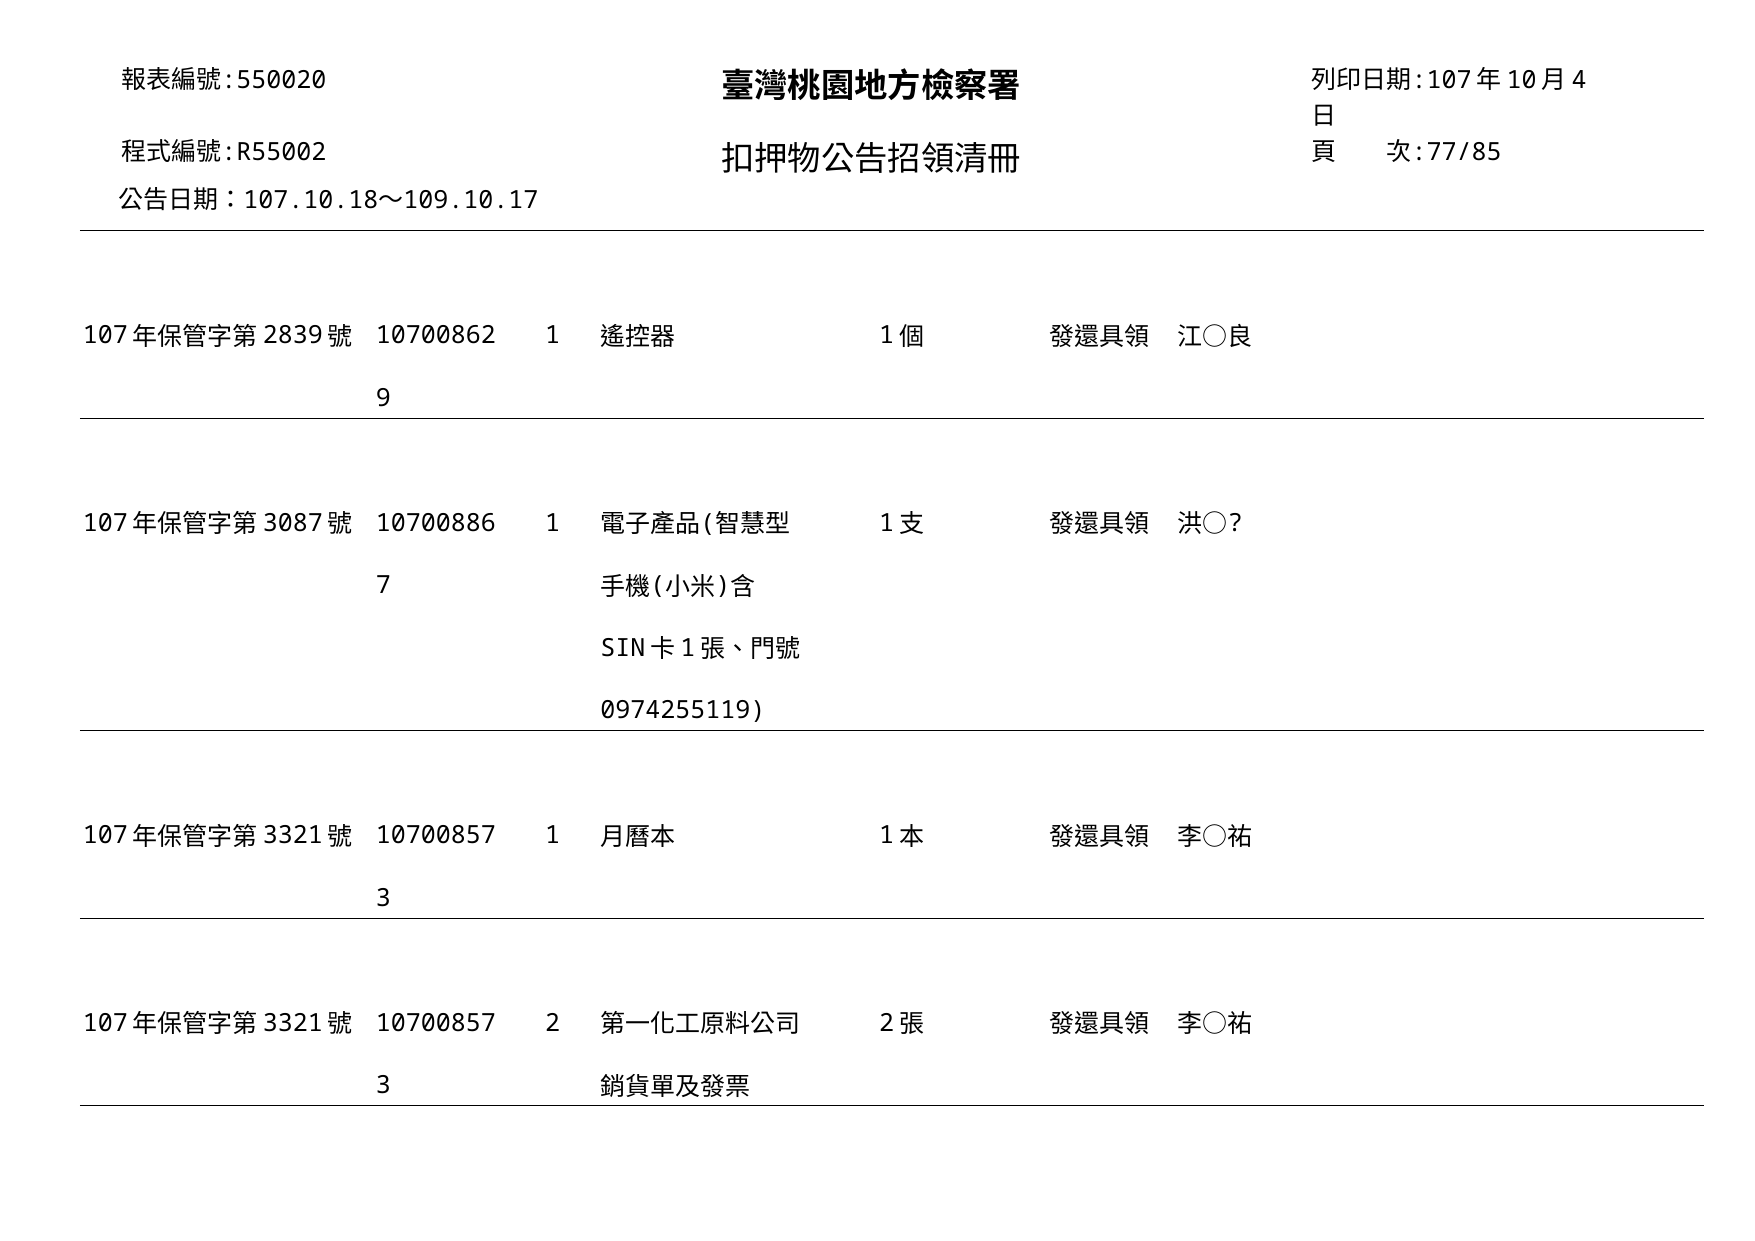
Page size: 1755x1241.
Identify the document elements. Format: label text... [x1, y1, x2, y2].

table_cell 1 [507, 231, 597, 417]
table_cell 107008573 [373, 731, 507, 917]
table_cell 107008573 [373, 919, 507, 1105]
table_cell 發還具領 [1046, 731, 1175, 917]
table_cell 李○祐 [1175, 919, 1317, 1105]
table_cell 發還具領 [1046, 231, 1175, 417]
table_cell 發還具領 [1046, 919, 1175, 1105]
table_cell 107008867 [373, 419, 507, 730]
table_cell 107008629 [373, 231, 507, 417]
table_cell [1575, 419, 1704, 730]
table_cell 江○良 [1175, 231, 1317, 417]
table_cell [927, 731, 1046, 917]
table_cell [1575, 731, 1704, 917]
table_cell 1支 [808, 419, 927, 730]
table_cell 1個 [808, 231, 927, 417]
table_cell 月曆本 [597, 731, 807, 917]
table_cell 107年保管字第3321號 [80, 919, 373, 1105]
table_cell [927, 231, 1046, 417]
table_cell 2 [507, 919, 597, 1105]
table_cell [1317, 231, 1575, 417]
table_cell [1317, 419, 1575, 730]
table_cell 107年保管字第2839號 [80, 231, 373, 417]
table_cell 發還具領 [1046, 419, 1175, 730]
table_cell 洪○? [1175, 419, 1317, 730]
table_cell 李○祐 [1175, 731, 1317, 917]
table_cell 2張 [808, 919, 927, 1105]
table_cell 電子產品(智慧型手機(小米)含SIN卡1張、門號0974255119) [597, 419, 807, 730]
table_cell 遙控器 [597, 231, 807, 417]
table_cell 1本 [808, 731, 927, 917]
table_cell [927, 919, 1046, 1105]
table_cell [1317, 731, 1575, 917]
table_cell [927, 419, 1046, 730]
table_cell 1 [507, 419, 597, 730]
table_cell 107年保管字第3087號 [80, 419, 373, 730]
table_cell 107年保管字第3321號 [80, 731, 373, 917]
table_cell 1 [507, 731, 597, 917]
table_cell [1575, 919, 1704, 1105]
table_cell [1317, 919, 1575, 1105]
table_cell [1575, 231, 1704, 417]
table_cell 第一化工原料公司銷貨單及發票 [597, 919, 807, 1105]
